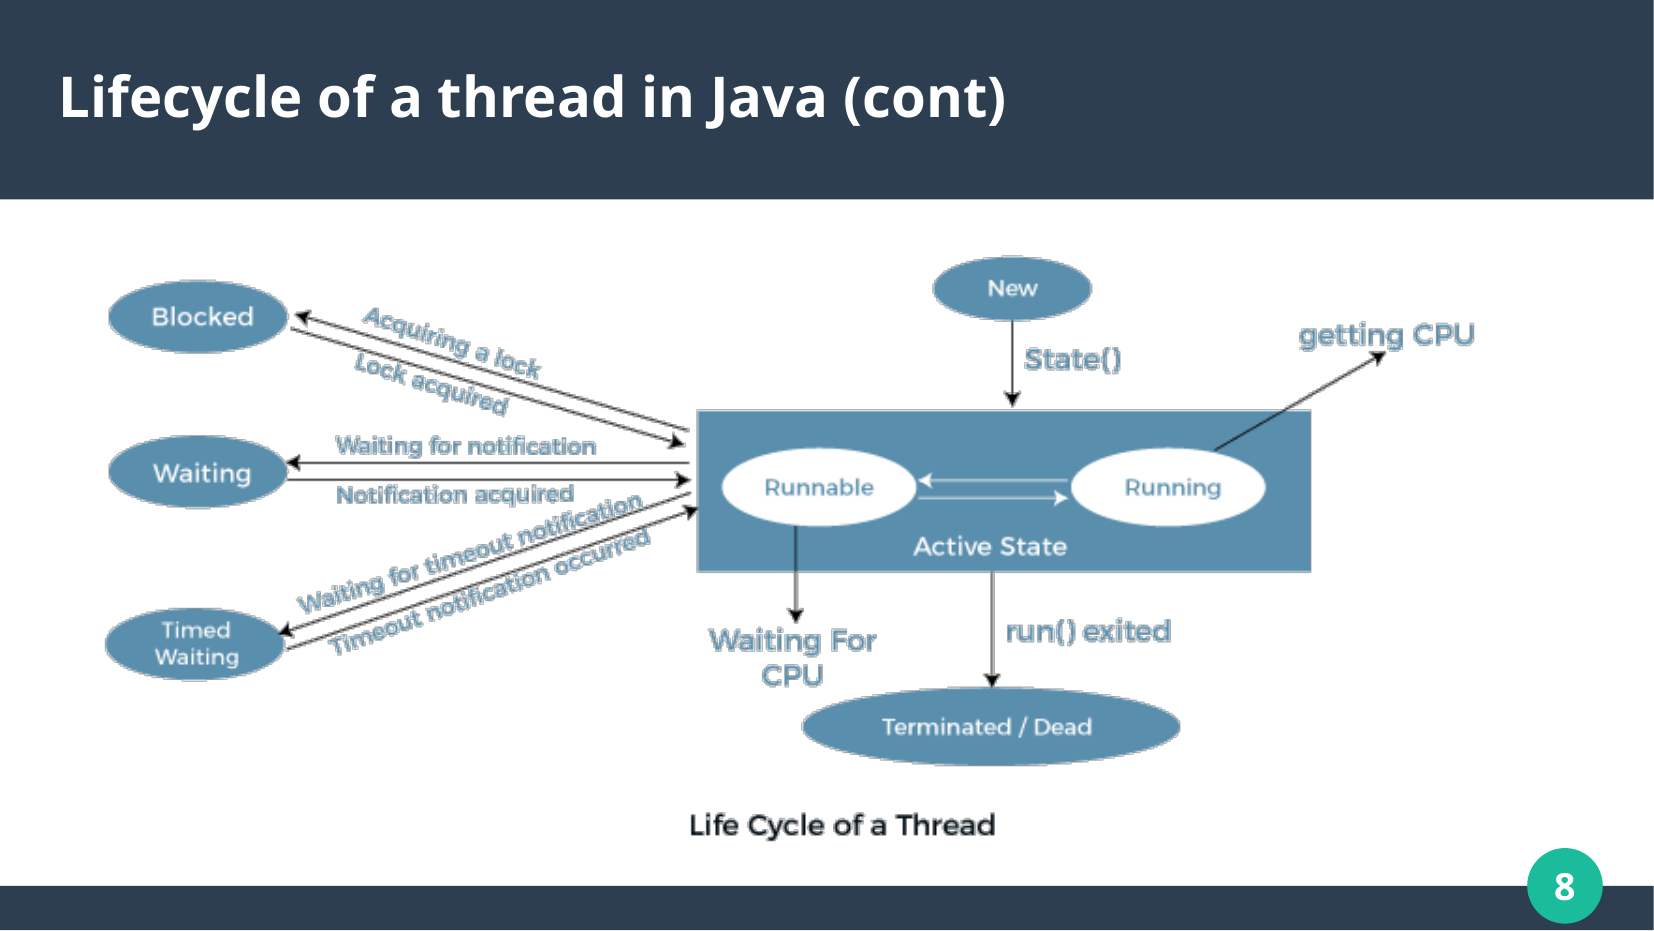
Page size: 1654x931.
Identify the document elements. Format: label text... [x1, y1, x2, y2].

title Lifecycle of a thread in Java (cont) [59, 37, 1595, 155]
picture [102, 243, 1506, 845]
